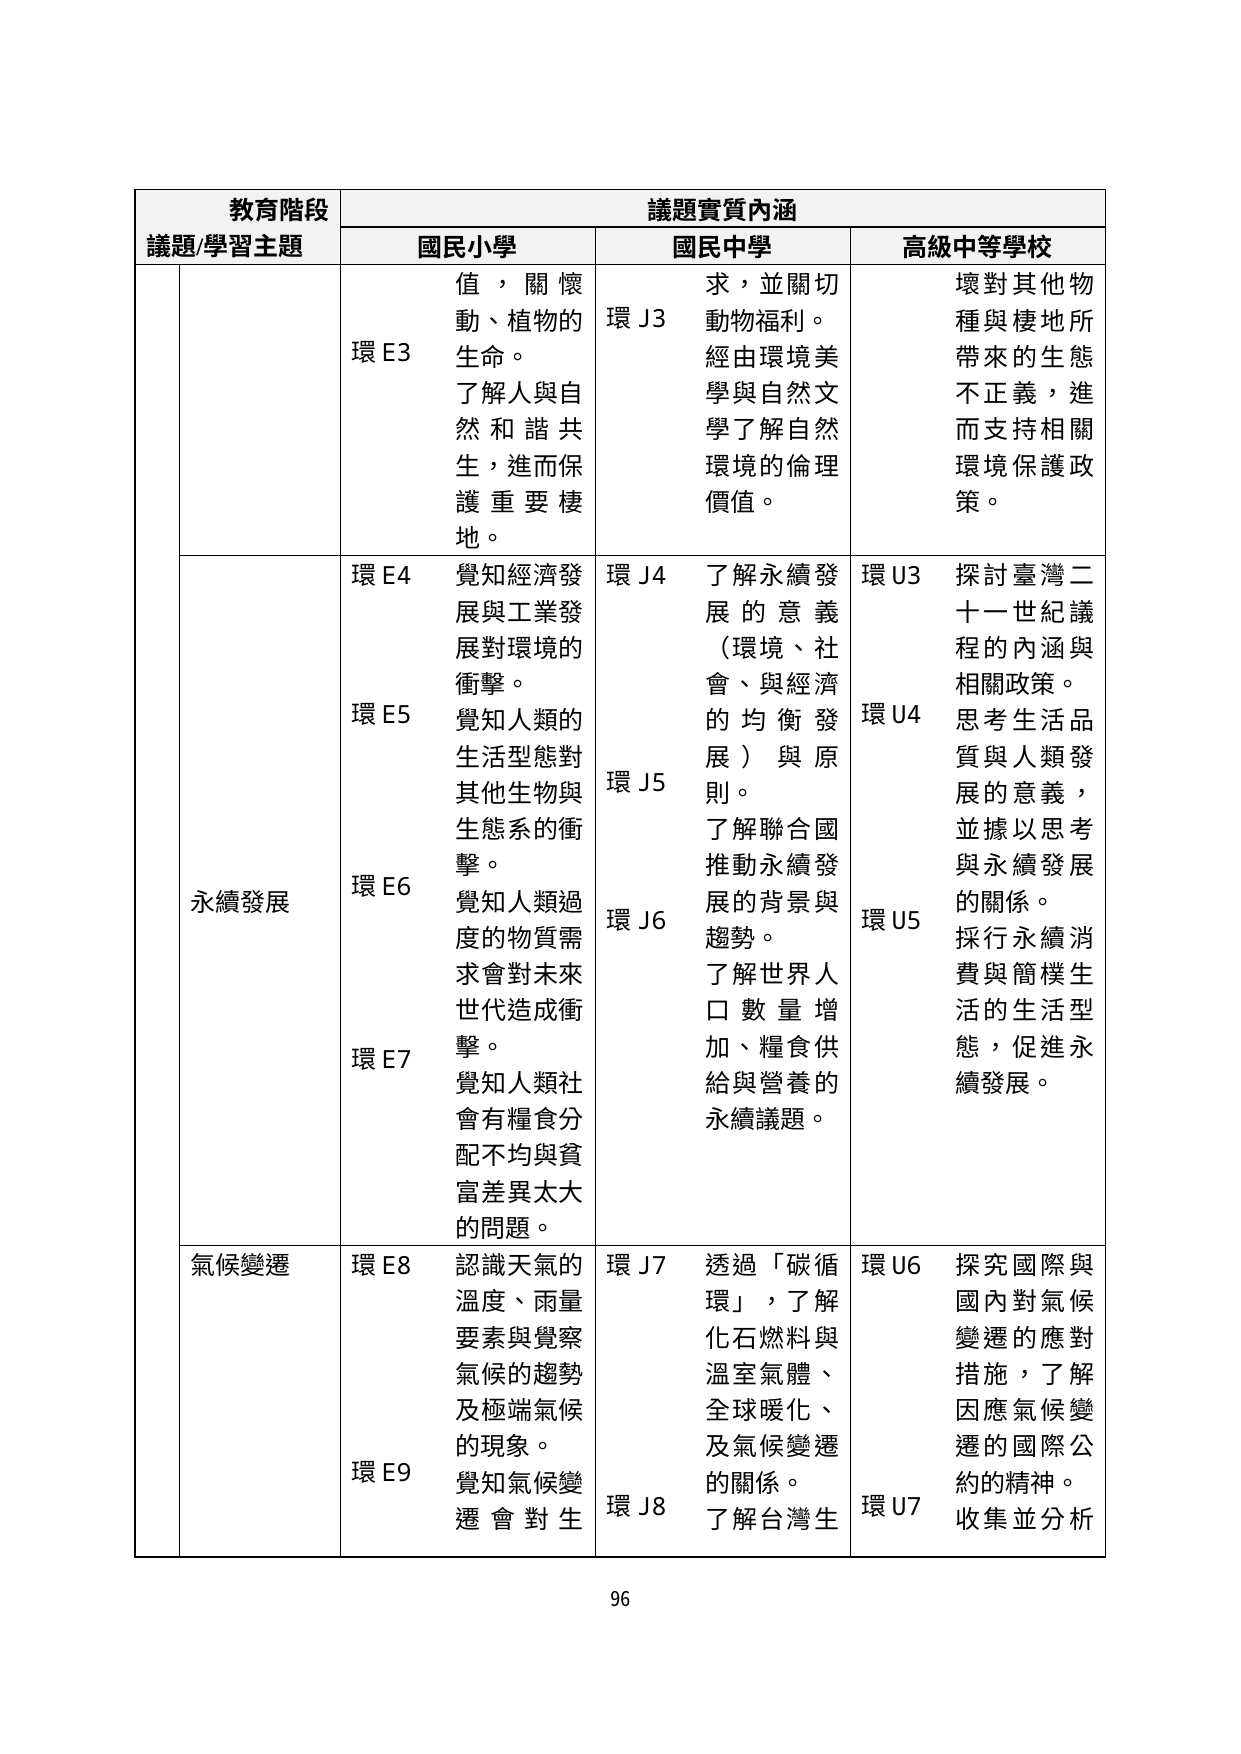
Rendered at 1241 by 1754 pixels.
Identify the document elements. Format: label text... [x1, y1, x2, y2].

table_cell [851, 265, 944, 555]
table_cell 環U3 環U4 環U5 [851, 556, 944, 1244]
table_cell [136, 265, 179, 1556]
table_cell 探討臺灣二十一世紀議程的內涵與相關政策。 思考生活品質與人類發展的意義，並據以思考與永續發展的關係。 採行永續消費與簡樸生活的生活型態，促進永續發展。 [944, 556, 1105, 1244]
table_cell 壞對其他物種與棲地所帶來的生態不正義，進而支持相關環境保護政策。 [944, 265, 1105, 555]
table_cell [180, 265, 340, 555]
table_cell 高級中等學校 [851, 228, 1105, 264]
table_cell 環J4 環J5 環J6 [596, 556, 694, 1244]
table_cell 覺知經濟發展與工業發展對環境的衝擊。 覺知人類的生活型態對其他生物與生態系的衝擊。 覺知人類過度的物質需求會對未來世代造成衝擊。 覺知人類社會有糧食分配不均與貧富差異太大的問題。 [444, 556, 595, 1244]
table_cell 透過「碳循環」，了解化石燃料與溫室氣體、全球暖化、及氣候變遷的關係。 了解台灣生 [694, 1246, 850, 1556]
table_cell 環J3 [596, 265, 694, 555]
table_cell 環J7 環J8 [596, 1246, 694, 1556]
table_header 議題實質內涵 [341, 190, 1105, 226]
table_cell 環U6 環U7 [851, 1246, 944, 1556]
table_cell 環E3 [341, 265, 444, 555]
table_cell 氣候變遷 [180, 1246, 340, 1556]
table_cell 求，並關切動物福利。 經由環境美學與自然文學了解自然環境的倫理價值。 [694, 265, 850, 555]
table_cell 了解永續發展的意義（環境、社會、與經濟的均衡發展）與原則。 了解聯合國推動永續發展的背景與趨勢。 了解世界人口數量增加、糧食供給與營養的永續議題。 [694, 556, 850, 1244]
table_cell 認識天氣的溫度、雨量要素與覺察氣候的趨勢及極端氣候的現象。 覺知氣候變遷會對生 [444, 1246, 595, 1556]
table_cell 值，關懷動、植物的生命。 了解人與自然和諧共生，進而保護重要棲地。 [444, 265, 595, 555]
table_cell 國民小學 [341, 228, 595, 264]
table_cell 國民中學 [596, 228, 850, 264]
table_cell 環E4 環E5 環E6 環E7 [341, 556, 444, 1244]
table_header 教育階段 議題/學習主題 [136, 190, 340, 264]
table_cell 探究國際與國內對氣候變遷的應對措施，了解因應氣候變遷的國際公約的精神。 收集並分析 [944, 1246, 1105, 1556]
table_cell 永續發展 [180, 556, 340, 1244]
table_cell 環E8 環E9 [341, 1246, 444, 1556]
